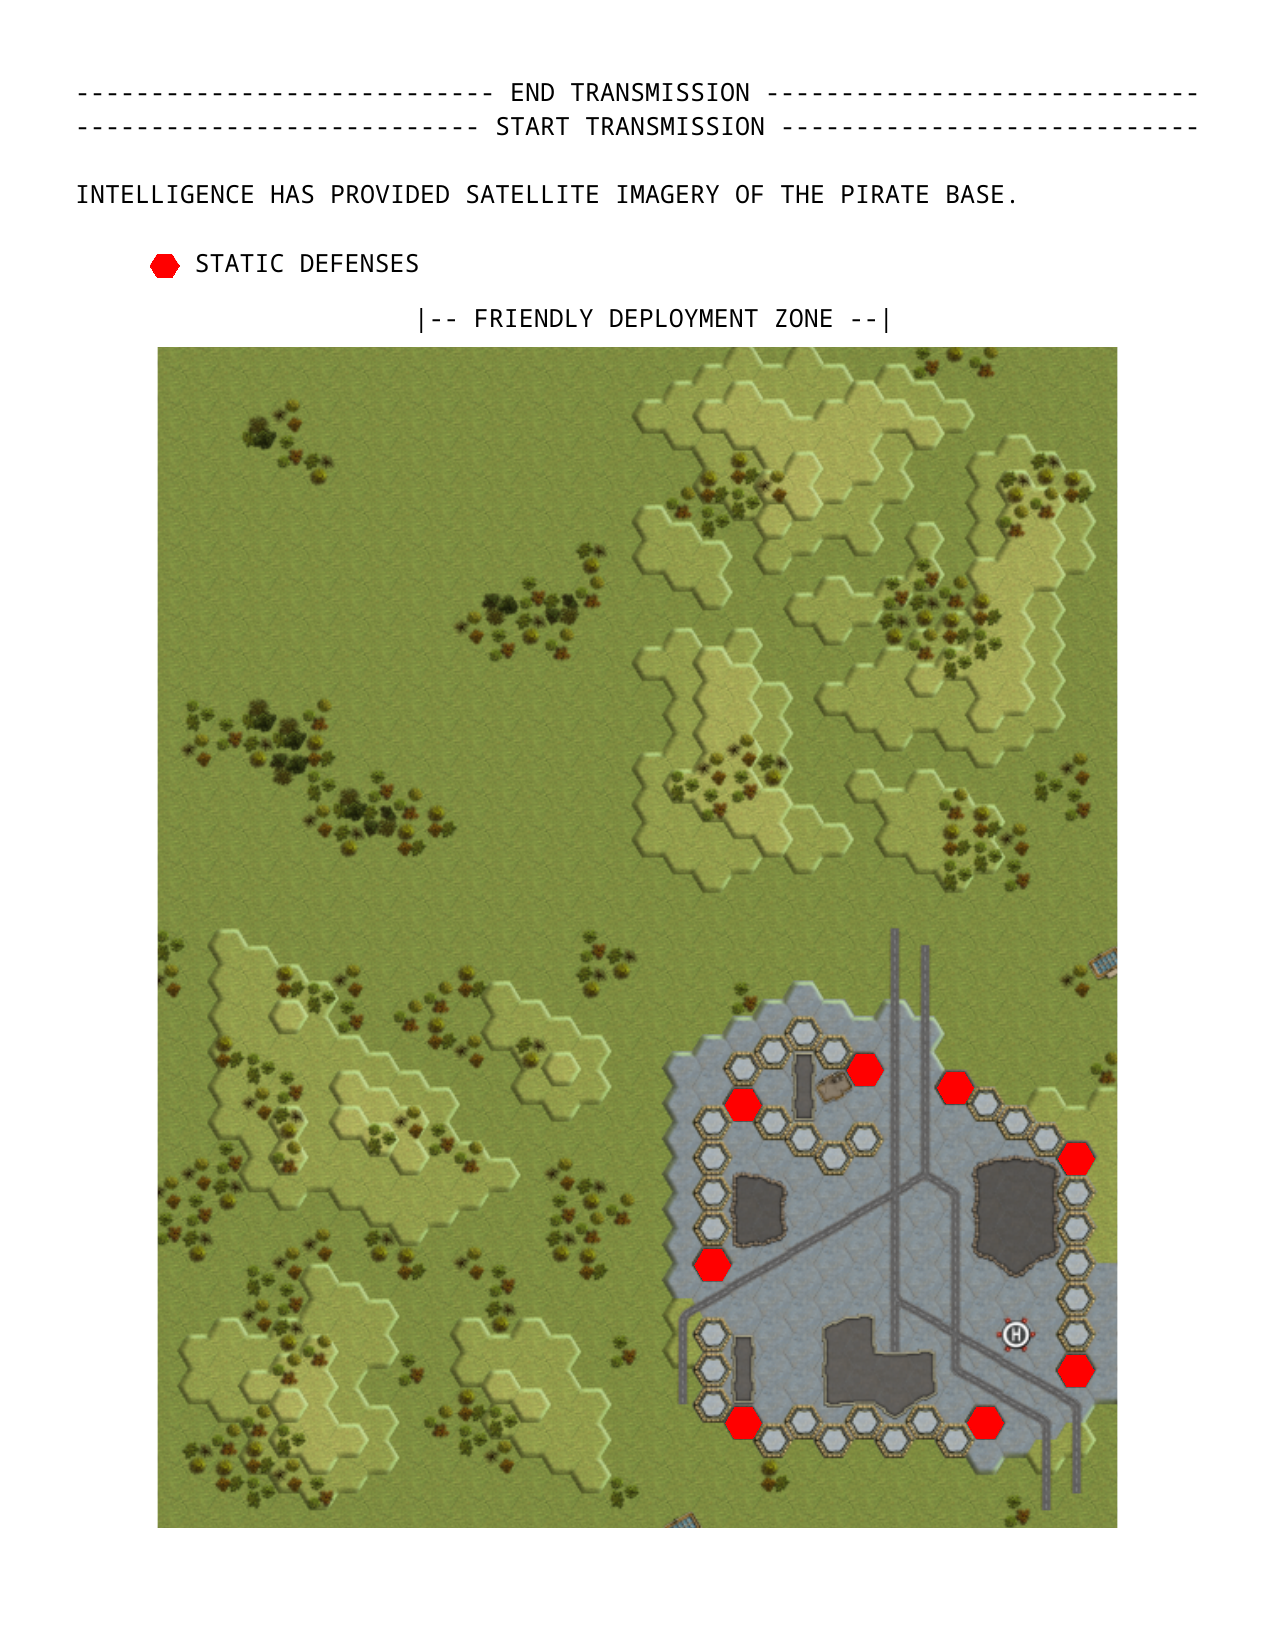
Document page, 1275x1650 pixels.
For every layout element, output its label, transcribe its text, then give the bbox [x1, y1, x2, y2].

text ---------------------------- END TRANSMISSION ----------------------------- [75, 75, 1200, 109]
text --------------------------- START TRANSMISSION ---------------------------- [75, 109, 1200, 143]
picture [157, 347, 1118, 1528]
text STATIC DEFENSES [75, 245, 1200, 279]
text INTELLIGENCE HAS PROVIDED SATELLITE IMAGERY OF THE PIRATE BASE. [75, 177, 1200, 211]
